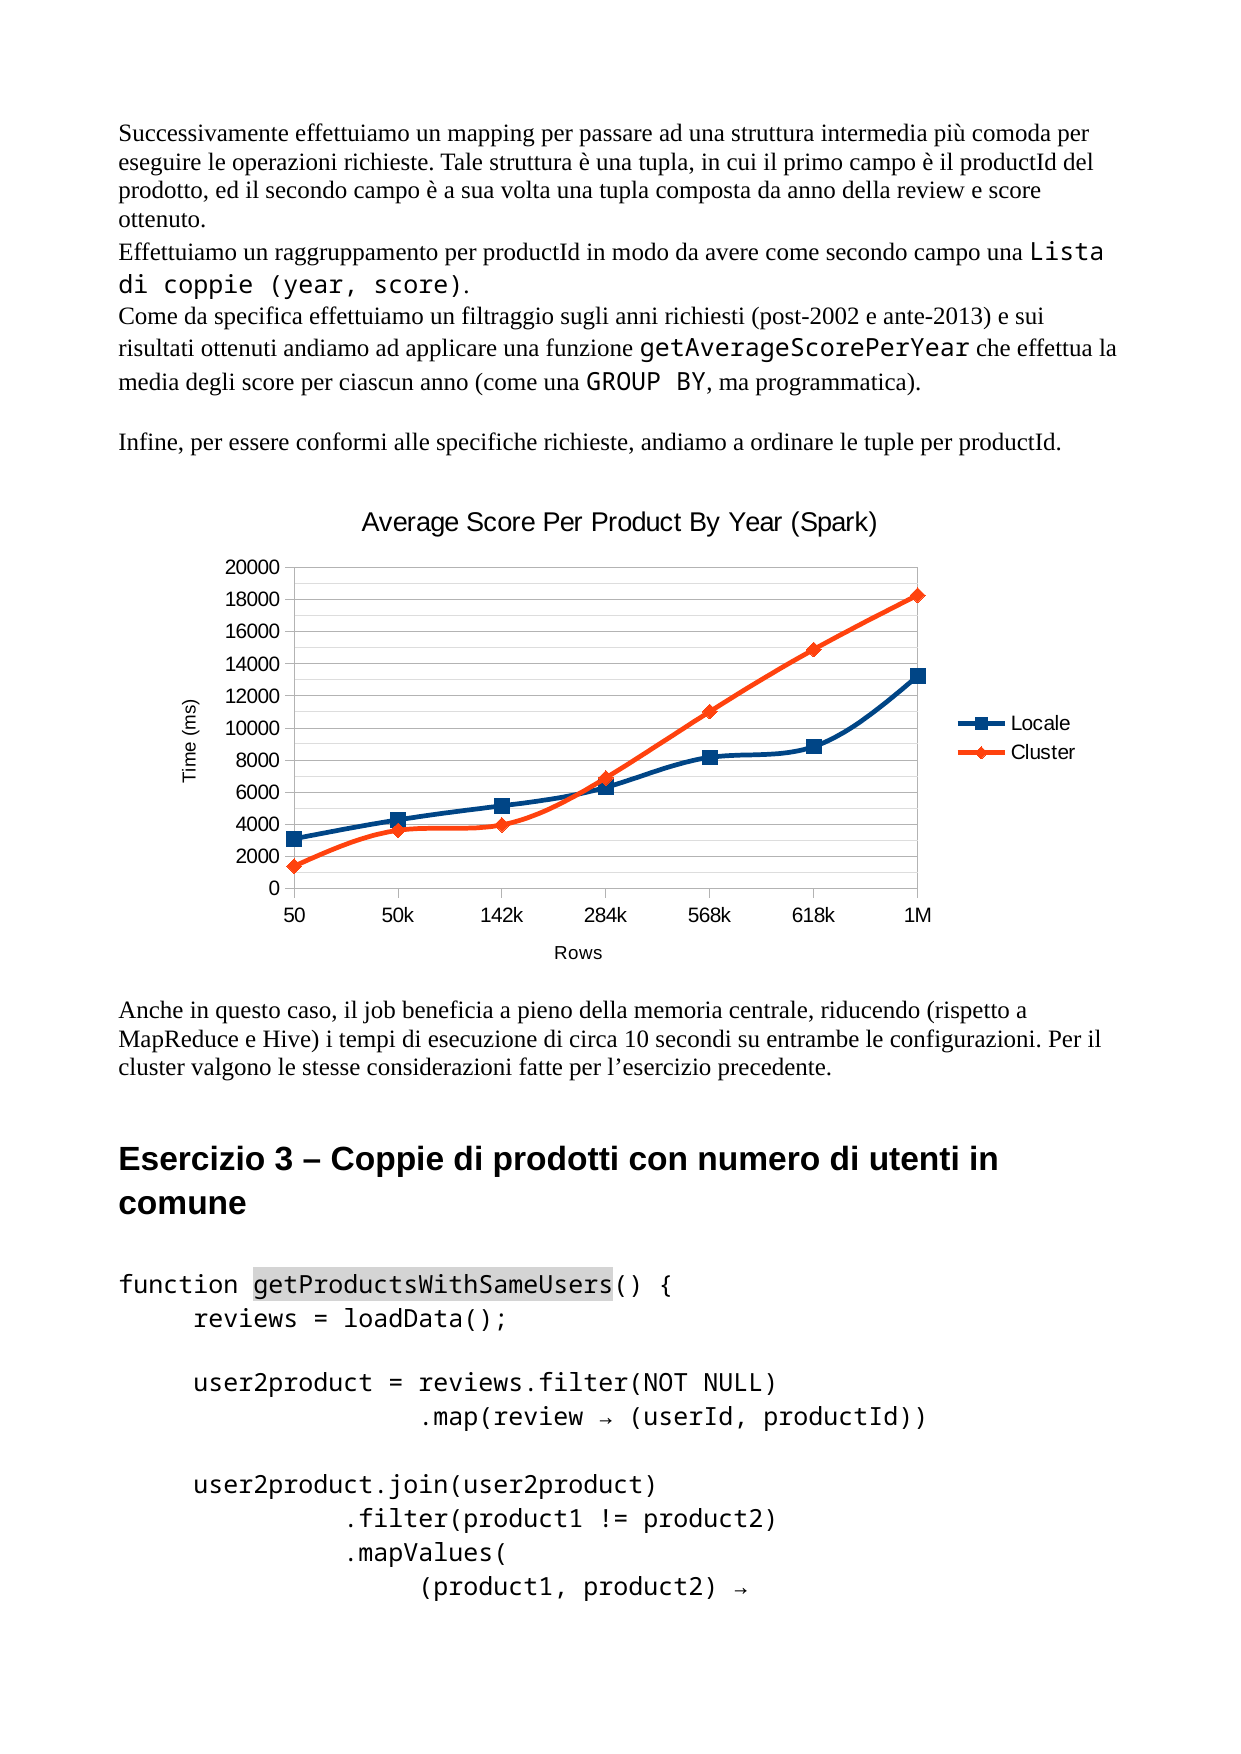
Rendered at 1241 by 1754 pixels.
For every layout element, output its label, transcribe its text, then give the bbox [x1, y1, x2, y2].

text function getProductsWithSameUsers() { reviews = loadData(); [118, 1267, 1122, 1335]
subtitle Esercizio 3 – Coppie di prodotti con numero di utenti in comune [118, 1139, 1122, 1222]
text Effettuiamo un raggruppamento per productId in modo da avere come secondo campo una Lista di coppie (year, score). [118, 233, 1122, 301]
text Come da specifica effettuiamo un filtraggio sugli anni richiesti (post-2002 e ante-2013) e sui risultati ottenuti andiamo ad applicare una funzione getAverageScorePerYear che effettua la media degli score per ciascun anno (come una GROUP BY, ma programmatica). [118, 301, 1122, 398]
text Successivamente effettuiamo un mapping per passare ad una struttura intermedia più comoda per eseguire le operazioni richieste. Tale struttura è una tupla, in cui il primo campo è il productId del prodotto, ed il secondo campo è a sua volta una tupla composta da anno della review e score ottenuto. [118, 118, 1122, 233]
text Anche in questo caso, il job beneficia a pieno della memoria centrale, riducendo (rispetto a MapReduce e Hive) i tempi di esecuzione di circa 10 secondi su entrambe le configurazioni. Per il cluster valgono le stesse considerazioni fatte per l’esercizio precedente. [118, 456, 1122, 1081]
text Infine, per essere conformi alle specifiche richieste, andiamo a ordinare le tuple per productId. [118, 427, 1122, 456]
text user2product = reviews.filter(NOT NULL) .map(review → (userId, productId)) user2product.join(user2product) .filter(product1 != product2) .mapValues( (product1, product2) → [118, 1364, 1122, 1603]
